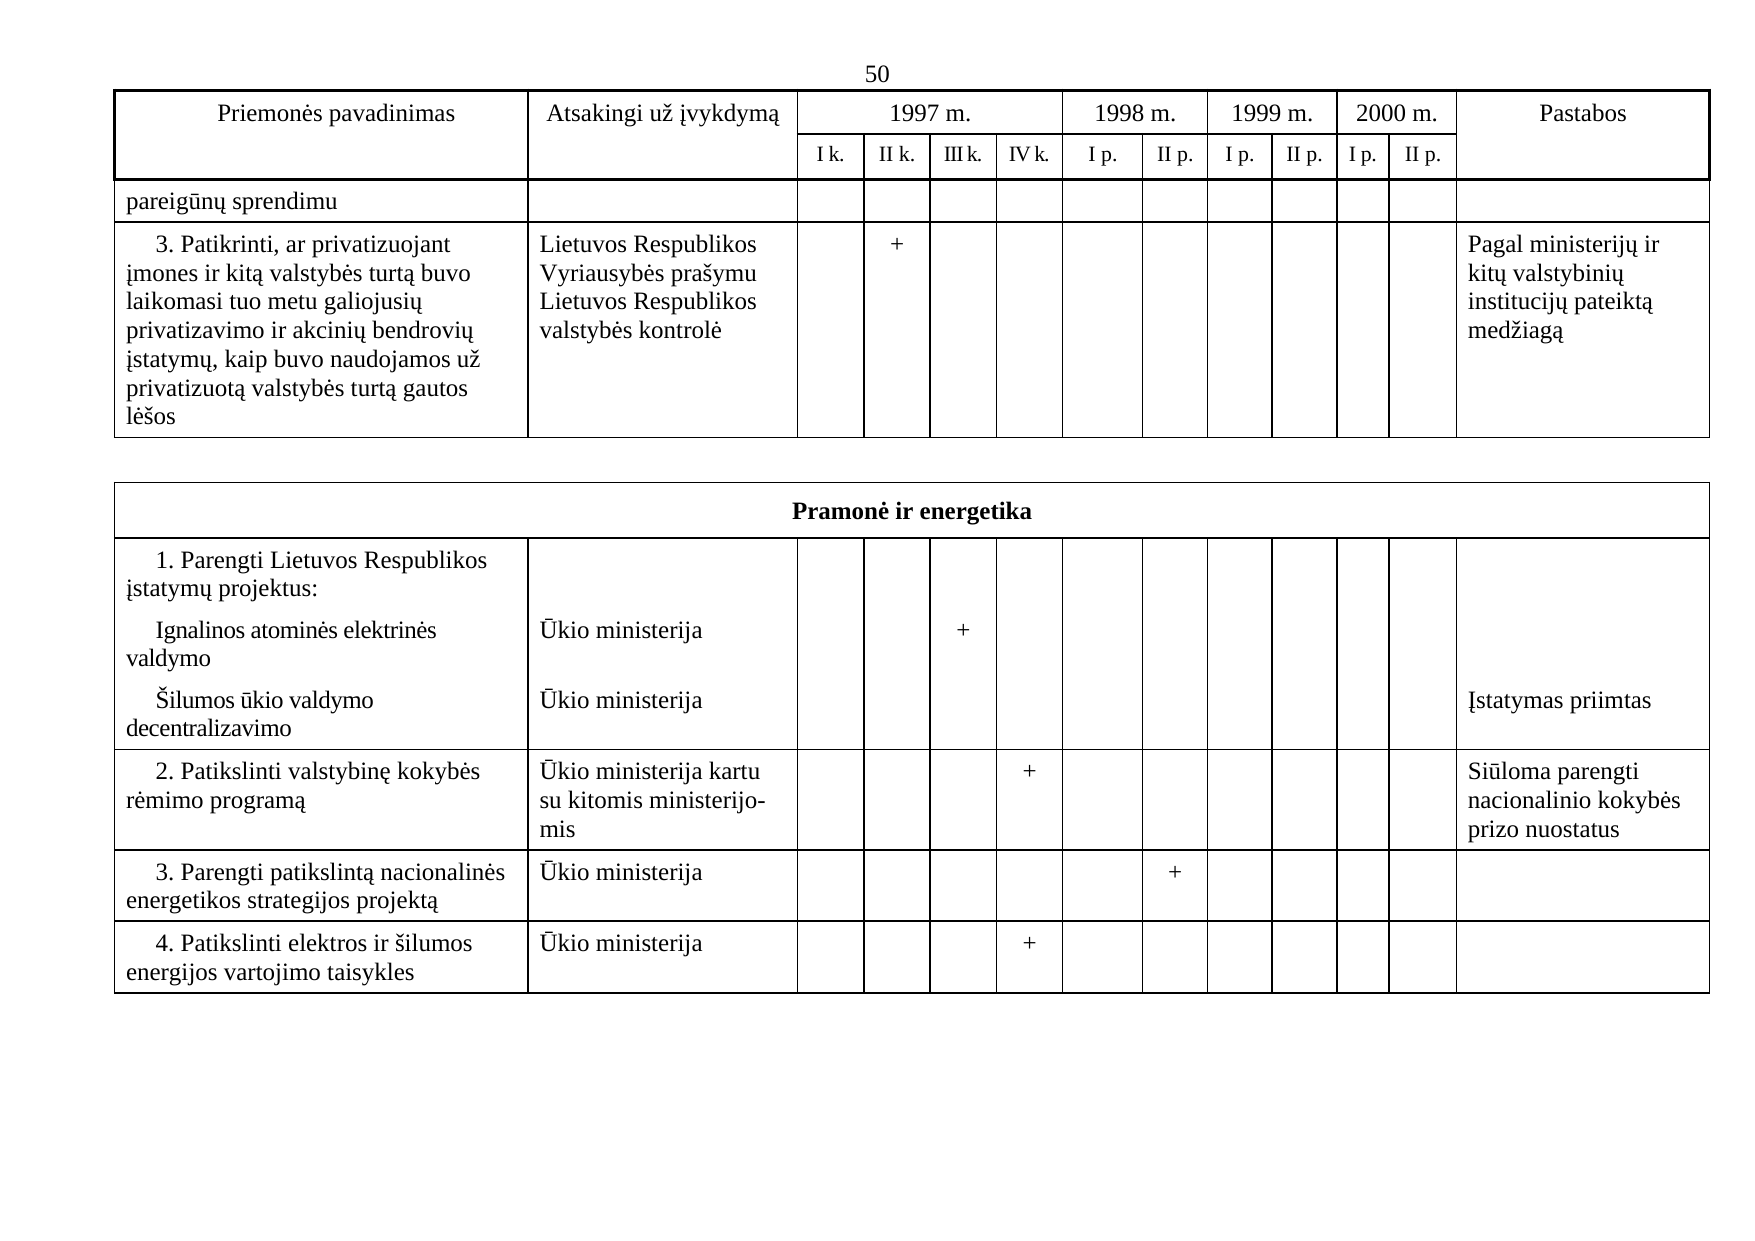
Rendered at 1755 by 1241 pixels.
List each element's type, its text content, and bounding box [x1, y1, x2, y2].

table_cell [1208, 750, 1271, 849]
table_cell [1338, 750, 1388, 849]
table_cell [865, 922, 929, 992]
table_cell Ūkio ministerija [529, 609, 797, 678]
table_cell [1208, 609, 1271, 678]
table_cell [1063, 181, 1142, 221]
table_cell IV k. [997, 135, 1062, 178]
table_cell [116, 133, 527, 178]
table_cell [1457, 133, 1708, 178]
table_cell [997, 181, 1062, 221]
table_header Pastabos [1457, 92, 1708, 133]
table_cell [798, 851, 863, 920]
table_cell [997, 223, 1062, 436]
table_cell [1390, 750, 1456, 849]
table_cell I p. [1208, 135, 1271, 178]
table_cell [1208, 539, 1271, 608]
table_cell [865, 750, 929, 849]
table_cell + [931, 609, 996, 678]
table_cell I k. [798, 135, 863, 178]
table_cell [529, 539, 797, 608]
table_cell [1063, 539, 1142, 608]
table_cell 4. Patikslinti elektros ir šilumos energijos vartojimo taisykles [115, 922, 527, 992]
table_cell [1338, 851, 1388, 920]
table_cell [1143, 438, 1207, 482]
table_cell [1143, 181, 1207, 221]
table_cell [797, 438, 864, 482]
table_cell 2. Patikslinti valstybinę kokybės rėmimo programą [115, 750, 527, 849]
table_header 1997 m. [798, 92, 1062, 133]
table_cell II k. [865, 135, 929, 178]
table_cell [1143, 223, 1207, 436]
table_cell [1273, 181, 1336, 221]
table_cell [798, 922, 863, 992]
table_header 1998 m. [1063, 92, 1207, 133]
table_cell [931, 922, 996, 992]
table_cell [997, 539, 1062, 608]
table_cell Ūkio ministerija [529, 679, 797, 748]
table_cell [798, 750, 863, 849]
table_cell Ignalinos atominės elektrinės valdymo [115, 609, 527, 678]
table_cell [1390, 539, 1456, 608]
table_cell [1273, 750, 1336, 849]
table_cell [1337, 438, 1389, 482]
table_cell I p. [1063, 135, 1142, 178]
table_cell Ūkio ministerija [529, 851, 797, 920]
table_cell [1338, 609, 1388, 678]
table_cell pareigūnų sprendimu [115, 181, 527, 221]
table_header Priemonės pavadinimas [116, 92, 527, 133]
table_cell [1143, 539, 1207, 608]
table_cell [1273, 851, 1336, 920]
table_cell + [1143, 851, 1207, 920]
table_cell [1272, 438, 1337, 482]
table_cell [1457, 181, 1709, 221]
table_cell [865, 679, 929, 748]
table_cell + [997, 750, 1062, 849]
table_cell [1273, 539, 1336, 608]
table_cell [1143, 609, 1207, 678]
table_cell Pagal ministerijų ir kitų valstybinių institucijų pateiktą medžiagą [1457, 223, 1709, 436]
table_cell [1208, 922, 1271, 992]
table_cell [997, 679, 1062, 748]
table_cell [865, 851, 929, 920]
table_cell [1457, 609, 1709, 678]
table_cell [1273, 223, 1336, 436]
table_cell Įstatymas priimtas [1457, 679, 1709, 748]
table_cell [1390, 223, 1456, 436]
table_header 2000 m. [1338, 92, 1456, 133]
table_cell [1063, 223, 1142, 436]
table_cell [1390, 609, 1456, 678]
table_cell [931, 679, 996, 748]
table_cell [1389, 438, 1456, 482]
table_cell [798, 539, 863, 608]
table_cell [1208, 851, 1271, 920]
table_cell 3. Parengti patikslintą nacionalinės energetikos strategijos projektą [115, 851, 527, 920]
table_header 1999 m. [1208, 92, 1336, 133]
table_cell [798, 223, 863, 436]
table_cell [115, 438, 528, 482]
table_cell II p. [1273, 135, 1336, 178]
table_cell [931, 851, 996, 920]
table_cell [1063, 851, 1142, 920]
table_cell [528, 438, 797, 482]
table_cell [1208, 223, 1271, 436]
table_cell [1143, 750, 1207, 849]
table_cell [1390, 679, 1456, 748]
table_cell [1338, 539, 1388, 608]
table_cell [1338, 181, 1388, 221]
table_cell Ūkio ministerija kartu su kitomis ministerijo-mis [529, 750, 797, 849]
table_cell [529, 133, 797, 178]
table_cell [1207, 438, 1272, 482]
table_cell [1390, 922, 1456, 992]
table_cell [798, 679, 863, 748]
table_cell [1457, 539, 1709, 608]
table_cell [1208, 181, 1271, 221]
table_cell [997, 851, 1062, 920]
table_cell [931, 750, 996, 849]
table_cell [1457, 922, 1709, 992]
table_cell [1457, 851, 1709, 920]
table_cell [1208, 679, 1271, 748]
table_cell Lietuvos Respublikos Vyriausybės prašymu Lietuvos Respublikos valstybės kontrolė [529, 223, 797, 436]
table_cell [865, 609, 929, 678]
table_cell [996, 438, 1063, 482]
table_cell [1143, 922, 1207, 992]
table_cell [1338, 922, 1388, 992]
table_cell [1063, 922, 1142, 992]
table_cell [1063, 438, 1143, 482]
table_cell + [997, 922, 1062, 992]
table_cell [1063, 750, 1142, 849]
table_cell Siūloma parengti nacionalinio kokybės prizo nuostatus [1457, 750, 1709, 849]
table_cell [997, 609, 1062, 678]
table_cell [1063, 679, 1142, 748]
table_cell [1063, 609, 1142, 678]
table_cell [529, 181, 797, 221]
table_cell [1273, 609, 1336, 678]
table_cell III k. [931, 135, 996, 178]
table_cell [1338, 679, 1388, 748]
table_header Atsakingi už įvykdymą [529, 92, 797, 133]
table_cell Ūkio ministerija [529, 922, 797, 992]
table_cell 1. Parengti Lietuvos Respublikos įstatymų projektus: [115, 539, 527, 608]
table_cell Šilumos ūkio valdymo decentralizavimo [115, 679, 527, 748]
table_cell [1390, 181, 1456, 221]
table_cell [931, 539, 996, 608]
table_cell Pramonė ir energetika [115, 483, 1709, 537]
table_cell [1456, 438, 1709, 482]
table_cell II p. [1390, 135, 1456, 178]
table_cell [798, 609, 863, 678]
table_cell [1390, 851, 1456, 920]
table_cell [865, 539, 929, 608]
table_cell II p. [1143, 135, 1207, 178]
table_cell [930, 438, 996, 482]
table_cell [865, 181, 929, 221]
table_cell [1338, 223, 1388, 436]
table_cell [931, 181, 996, 221]
table_cell [931, 223, 996, 436]
table_cell + [865, 223, 929, 436]
table_cell I p. [1338, 135, 1388, 178]
table_cell [864, 438, 930, 482]
table_cell [798, 181, 863, 221]
table_cell [1143, 679, 1207, 748]
table_cell [1273, 922, 1336, 992]
table_cell [1273, 679, 1336, 748]
table_cell 3. Patikrinti, ar privatizuojant įmones ir kitą valstybės turtą buvo laikomasi tuo metu galiojusių privatizavimo ir akcinių bendrovių įstatymų, kaip buvo naudojamos už privatizuotą valstybės turtą gautos lėšos [115, 223, 527, 436]
